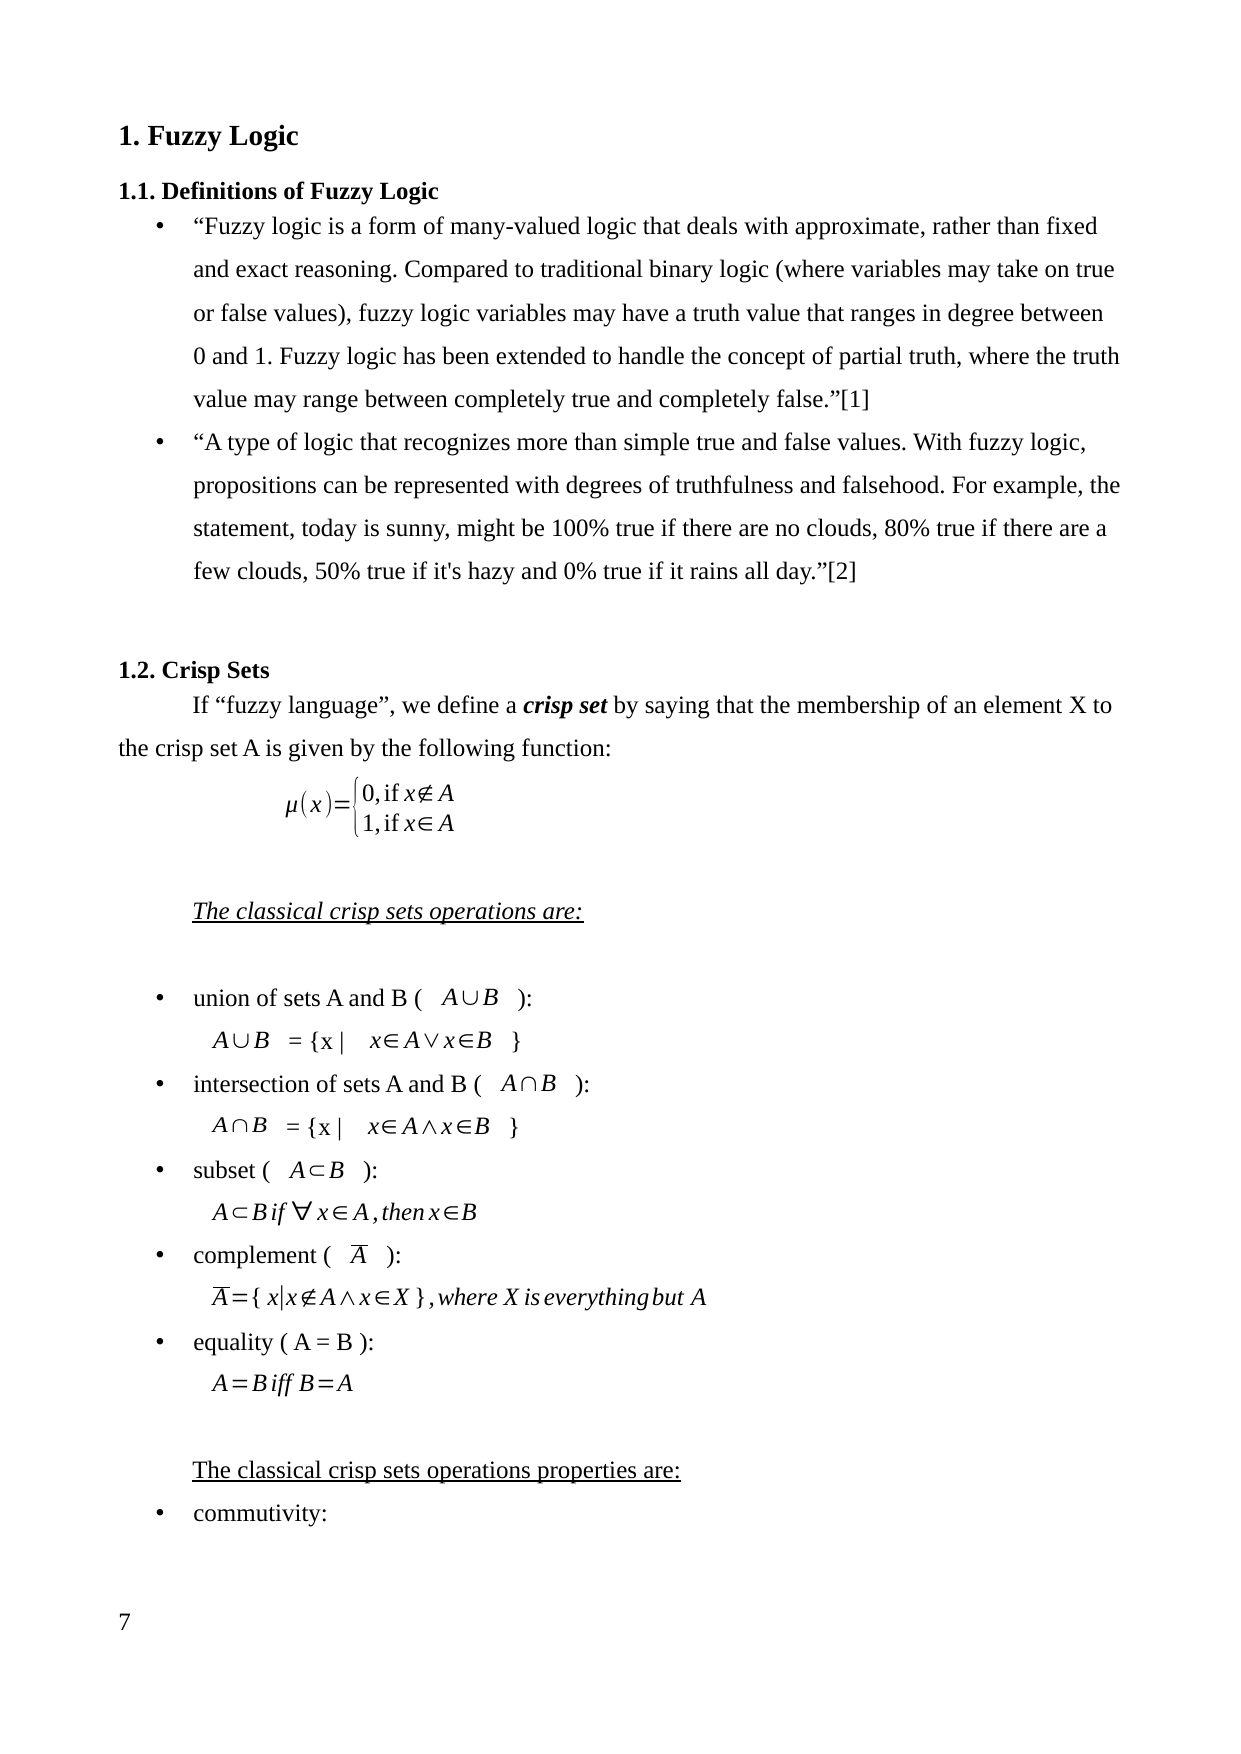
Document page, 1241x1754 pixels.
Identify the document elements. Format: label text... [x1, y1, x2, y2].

list “Fuzzy logic is a form of many-valued logic that deals with approximate, rather than fixed and exact reasoning. Compared to traditional binary logic (where variables may take on true or false values), fuzzy logic variables may have a truth value that ranges in degree between 0 and 1. Fuzzy logic has been extended to handle the concept of partial truth, where the truth value may range between completely true and completely false.”[1] [156, 211, 1122, 413]
list union of sets A and B (): [156, 983, 1122, 1011]
list = {x | } [156, 1112, 1122, 1141]
list intersection of sets A and B (): [156, 1069, 1122, 1098]
list commutivity: [156, 1498, 1122, 1527]
list complement (): [156, 1240, 1122, 1269]
list subset (): [156, 1155, 1122, 1184]
subtitle 1. Fuzzy Logic [118, 118, 1122, 152]
text The classical crisp sets operations properties are: [118, 1455, 1122, 1484]
list equality ( A = B ): [156, 1327, 1122, 1356]
subtitle 1.2. Crisp Sets [118, 655, 1122, 684]
text If “fuzzy language”, we define a crisp set by saying that the membership of an element X to the crisp set A is given by the following function: [118, 690, 1122, 762]
list = {x | } [156, 1026, 1122, 1054]
subtitle 1.1. Definitions of Fuzzy Logic [118, 177, 1122, 205]
text The classical crisp sets operations are: [118, 896, 1122, 925]
list “A type of logic that recognizes more than simple true and false values. With fuzzy logic, propositions can be represented with degrees of truthfulness and falsehood. For example, the statement, today is sunny, might be 100% true if there are no clouds, 80% true if there are a few clouds, 50% true if it's hazy and 0% true if it rains all day.”[2] [156, 427, 1122, 585]
